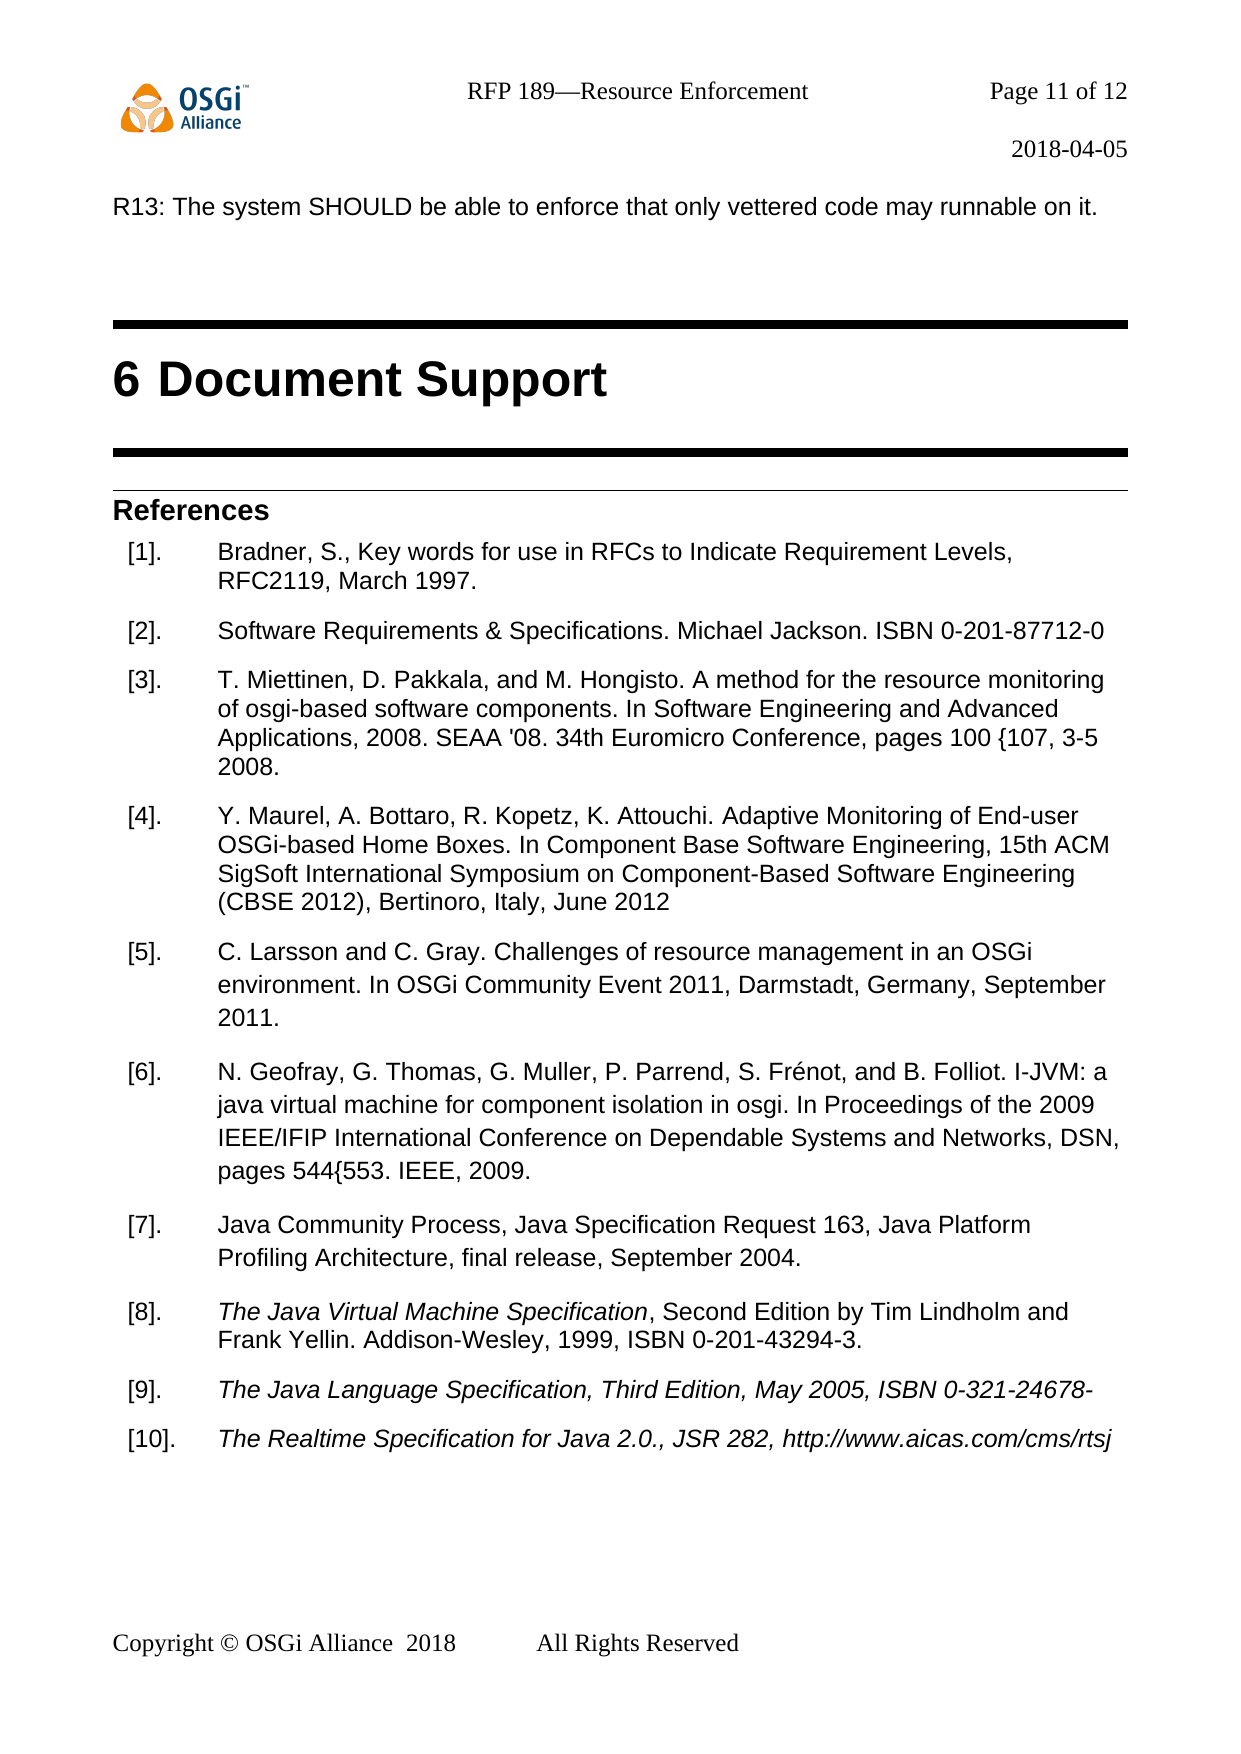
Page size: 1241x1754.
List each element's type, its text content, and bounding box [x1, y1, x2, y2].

list N. Geofray, G. Thomas, G. Muller, P. Parrend, S. Frénot, and B. Folliot. I-JVM: a java virtual machine for component isolation in osgi. In Proceedings of the 2009 IEEE/IFIP International Conference on Dependable Systems and Networks, DSN, pages 544{553. IEEE, 2009. [127, 1057, 1128, 1184]
list Y. Maurel, A. Bottaro, R. Kopetz, K. Attouchi. Adaptive Monitoring of End-user OSGi-based Home Boxes. In Component Base Software Engineering, 15th ACM SigSoft International Symposium on Component-Based Software Engineering (CBSE 2012), Bertinoro, Italy, June 2012 [127, 801, 1128, 916]
list Java Community Process, Java Specification Request 163, Java Platform Profiling Architecture, final release, September 2004. [127, 1210, 1128, 1271]
subtitle References [112, 491, 1128, 527]
list The Realtime Specification for Java 2.0., JSR 282, http://www.aicas.com/cms/rtsj [127, 1424, 1128, 1453]
list T. Miettinen, D. Pakkala, and M. Hongisto. A method for the resource monitoring of osgi-based software components. In Software Engineering and Advanced Applications, 2008. SEAA '08. 34th Euromicro Conference, pages 100 {107, 3-5 2008. [127, 665, 1128, 780]
text R13: The system SHOULD be able to enforce that only vettered code may runnable on it. [112, 191, 1128, 220]
list The Java Language Specification, Third Edition, May 2005, ISBN 0-321-24678- [127, 1375, 1128, 1404]
list Software Requirements & Specifications. Michael Jackson. ISBN 0-201-87712-0 [127, 616, 1128, 644]
list C. Larsson and C. Gray. Challenges of resource management in an OSGi environment. In OSGi Community Event 2011, Darmstadt, Germany, September 2011. [127, 937, 1128, 1032]
subtitle Document Support [112, 321, 1128, 457]
list Bradner, S., Key words for use in RFCs to Indicate Requirement Levels, RFC2119, March 1997. [127, 537, 1128, 595]
list The Java Virtual Machine Specification, Second Edition by Tim Lindholm and Frank Yellin. Addison-Wesley, 1999, ISBN 0-201-43294-3. [127, 1297, 1128, 1354]
picture [113, 76, 257, 140]
